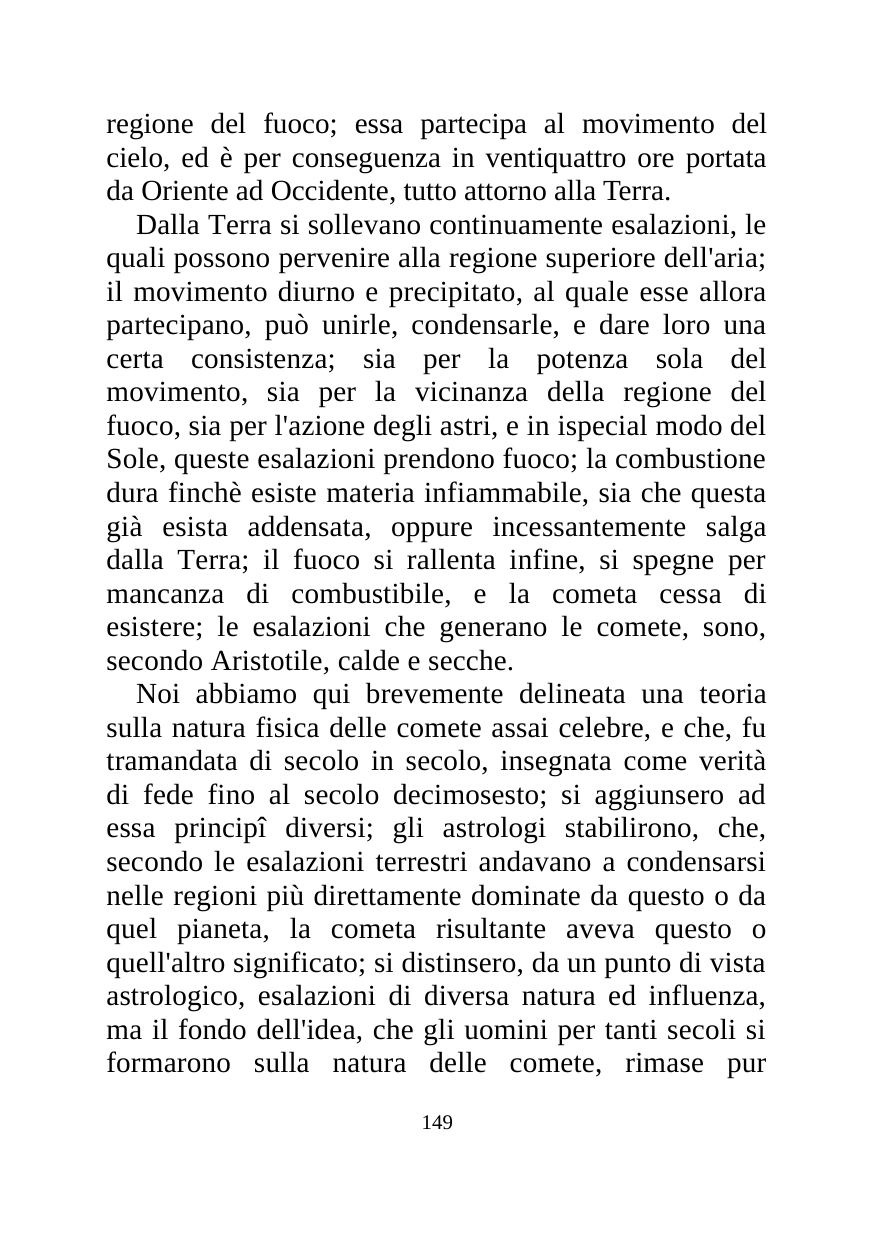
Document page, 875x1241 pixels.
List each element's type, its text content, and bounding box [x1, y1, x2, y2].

text regione del fuoco; essa partecipa al movimento del cielo, ed è per conseguenza in ventiquattro ore portata da Oriente ad Occidente, tutto attorno alla Terra. [106, 106, 768, 207]
text Dalla Terra si sollevano continuamente esalazioni, le quali possono pervenire alla regione superiore dell'aria; il movimento diurno e precipitato, al quale esse allora partecipano, può unirle, condensarle, e dare loro una certa consistenza; sia per la potenza sola del movimento, sia per la vicinanza della regione del fuoco, sia per l'azione degli astri, e in ispecial modo del Sole, queste esalazioni prendono fuoco; la combustione dura finchè esiste materia infiammabile, sia che questa già esista addensata, oppure incessantemente salga dalla Terra; il fuoco si rallenta infine, si spegne per mancanza di combustibile, e la cometa cessa di esistere; le esalazioni che generano le comete, sono, secondo Aristotile, calde e secche. [106, 207, 768, 676]
text Noi abbiamo qui brevemente delineata una teoria sulla natura fisica delle comete assai celebre, e che, fu tramandata di secolo in secolo, insegnata come verità di fede fino al secolo decimosesto; si aggiunsero ad essa principî diversi; gli astrologi stabilirono, che, secondo le esalazioni terrestri andavano a condensarsi nelle regioni più direttamente dominate da questo o da quel pianeta, la cometa risultante aveva questo o quell'altro significato; si distinsero, da un punto di vista astrologico, esalazioni di diversa natura ed influenza, ma il fondo dell'idea, che gli uomini per tanti secoli si formarono sulla natura delle comete, rimase pur [106, 676, 768, 1079]
